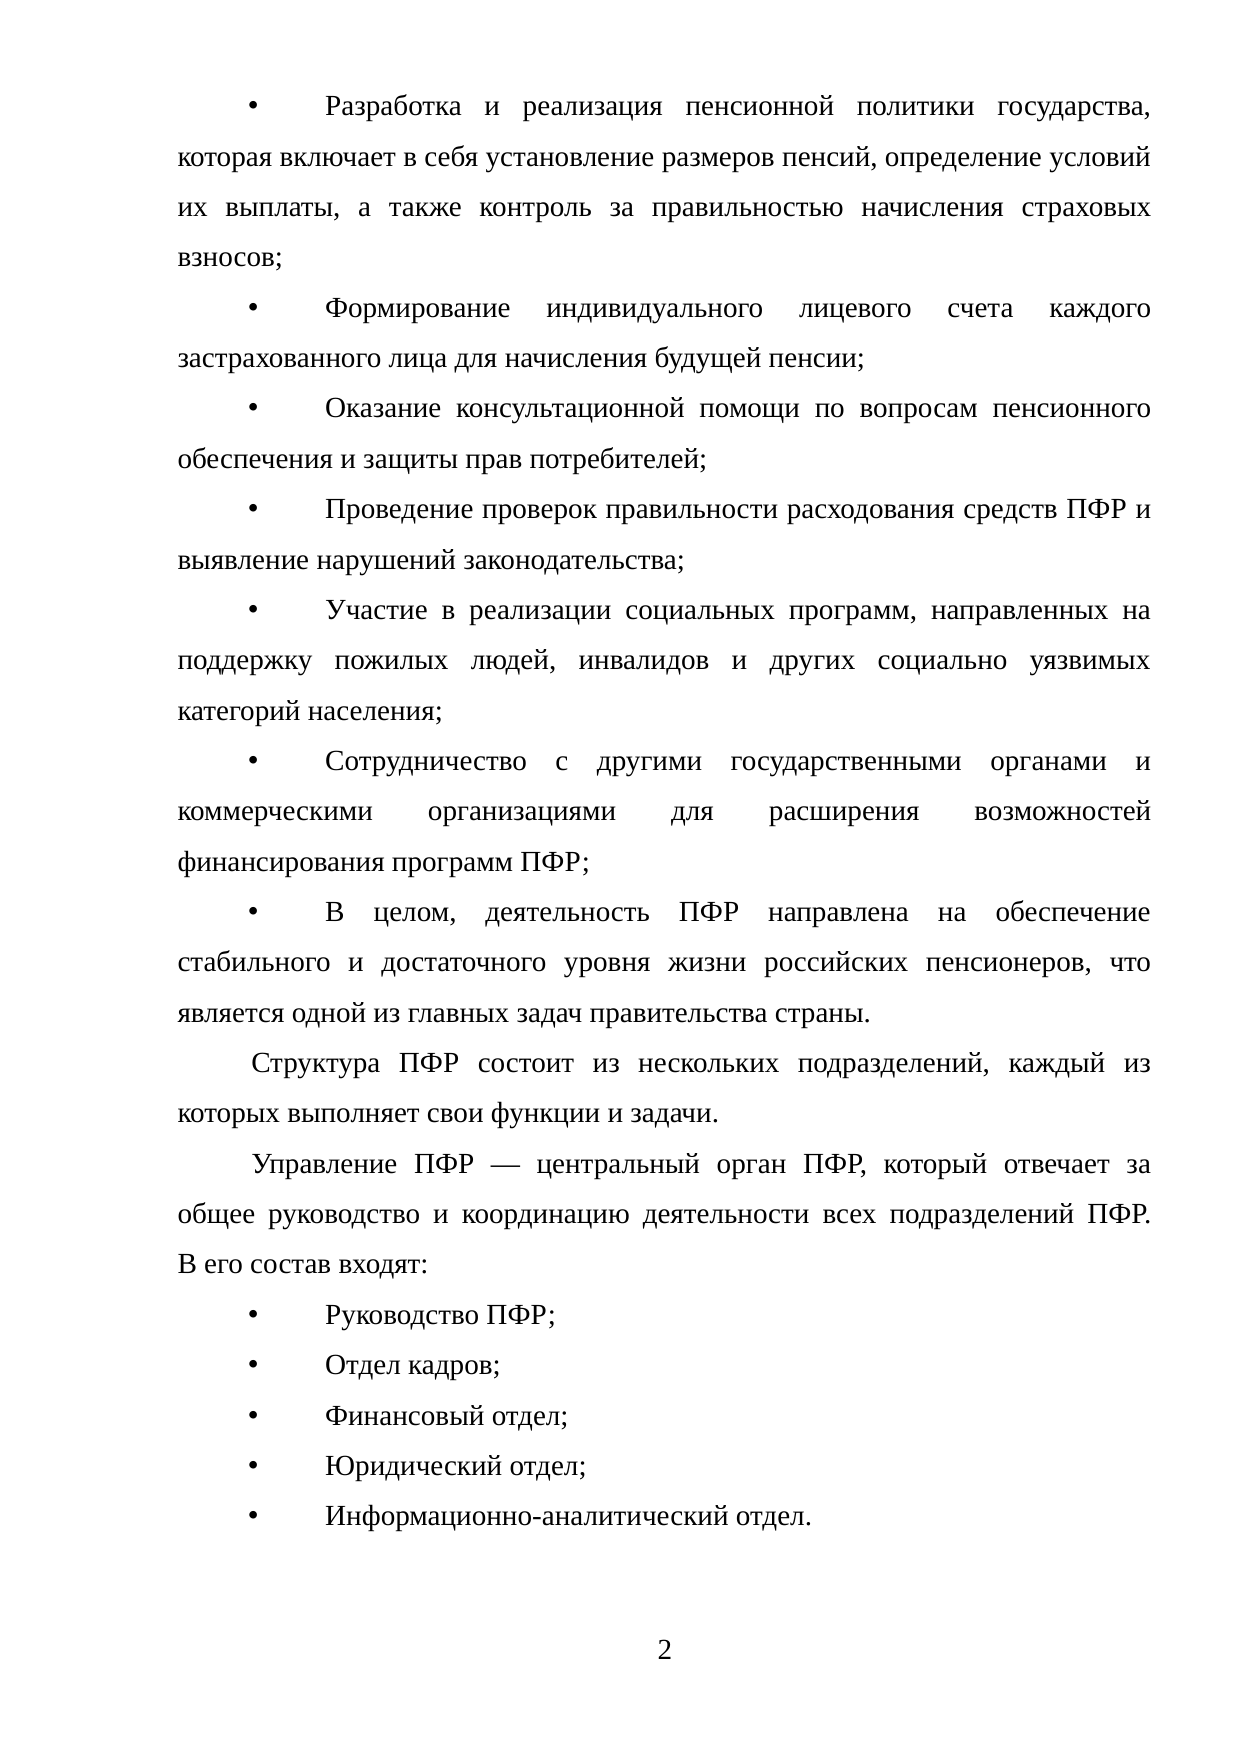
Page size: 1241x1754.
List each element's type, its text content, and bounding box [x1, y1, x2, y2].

list Отдел кадров; [177, 1347, 1152, 1381]
list Разработка и реализация пенсионной политики государства, которая включает в себя установление размеров пенсий, определение условий их выплаты, а также контроль за правильностью начисления страховых взносов; [177, 88, 1152, 273]
list Участие в реализации социальных программ, направленных на поддержку пожилых людей, инвалидов и других социально уязвимых категорий населения; [177, 592, 1152, 726]
list Проведение проверок правильности расходования средств ПФР и выявление нарушений законодательства; [177, 491, 1152, 575]
list Информационно-аналитический отдел. [177, 1498, 1152, 1532]
list В целом, деятельность ПФР направлена на обеспечение стабильного и достаточного уровня жизни российских пенсионеров, что является одной из главных задач правительства страны. [177, 894, 1152, 1028]
text Структура ПФР состоит из нескольких подразделений, каждый из которых выполняет свои функции и задачи. [177, 1045, 1152, 1129]
list Сотрудничество с другими государственными органами и коммерческими организациями для расширения возможностей финансирования программ ПФР; [177, 743, 1152, 877]
list Оказание консультационной помощи по вопросам пенсионного обеспечения и защиты прав потребителей; [177, 391, 1152, 474]
text Управление ПФР — центральный орган ПФР, который отвечает за общее руководство и координацию деятельности всех подразделений ПФР. В его состав входят: [177, 1146, 1152, 1280]
list Формирование индивидуального лицевого счета каждого застрахованного лица для начисления будущей пенсии; [177, 290, 1152, 374]
list Юридический отдел; [177, 1448, 1152, 1482]
list Руководство ПФР; [177, 1297, 1152, 1330]
list Финансовый отдел; [177, 1398, 1152, 1431]
